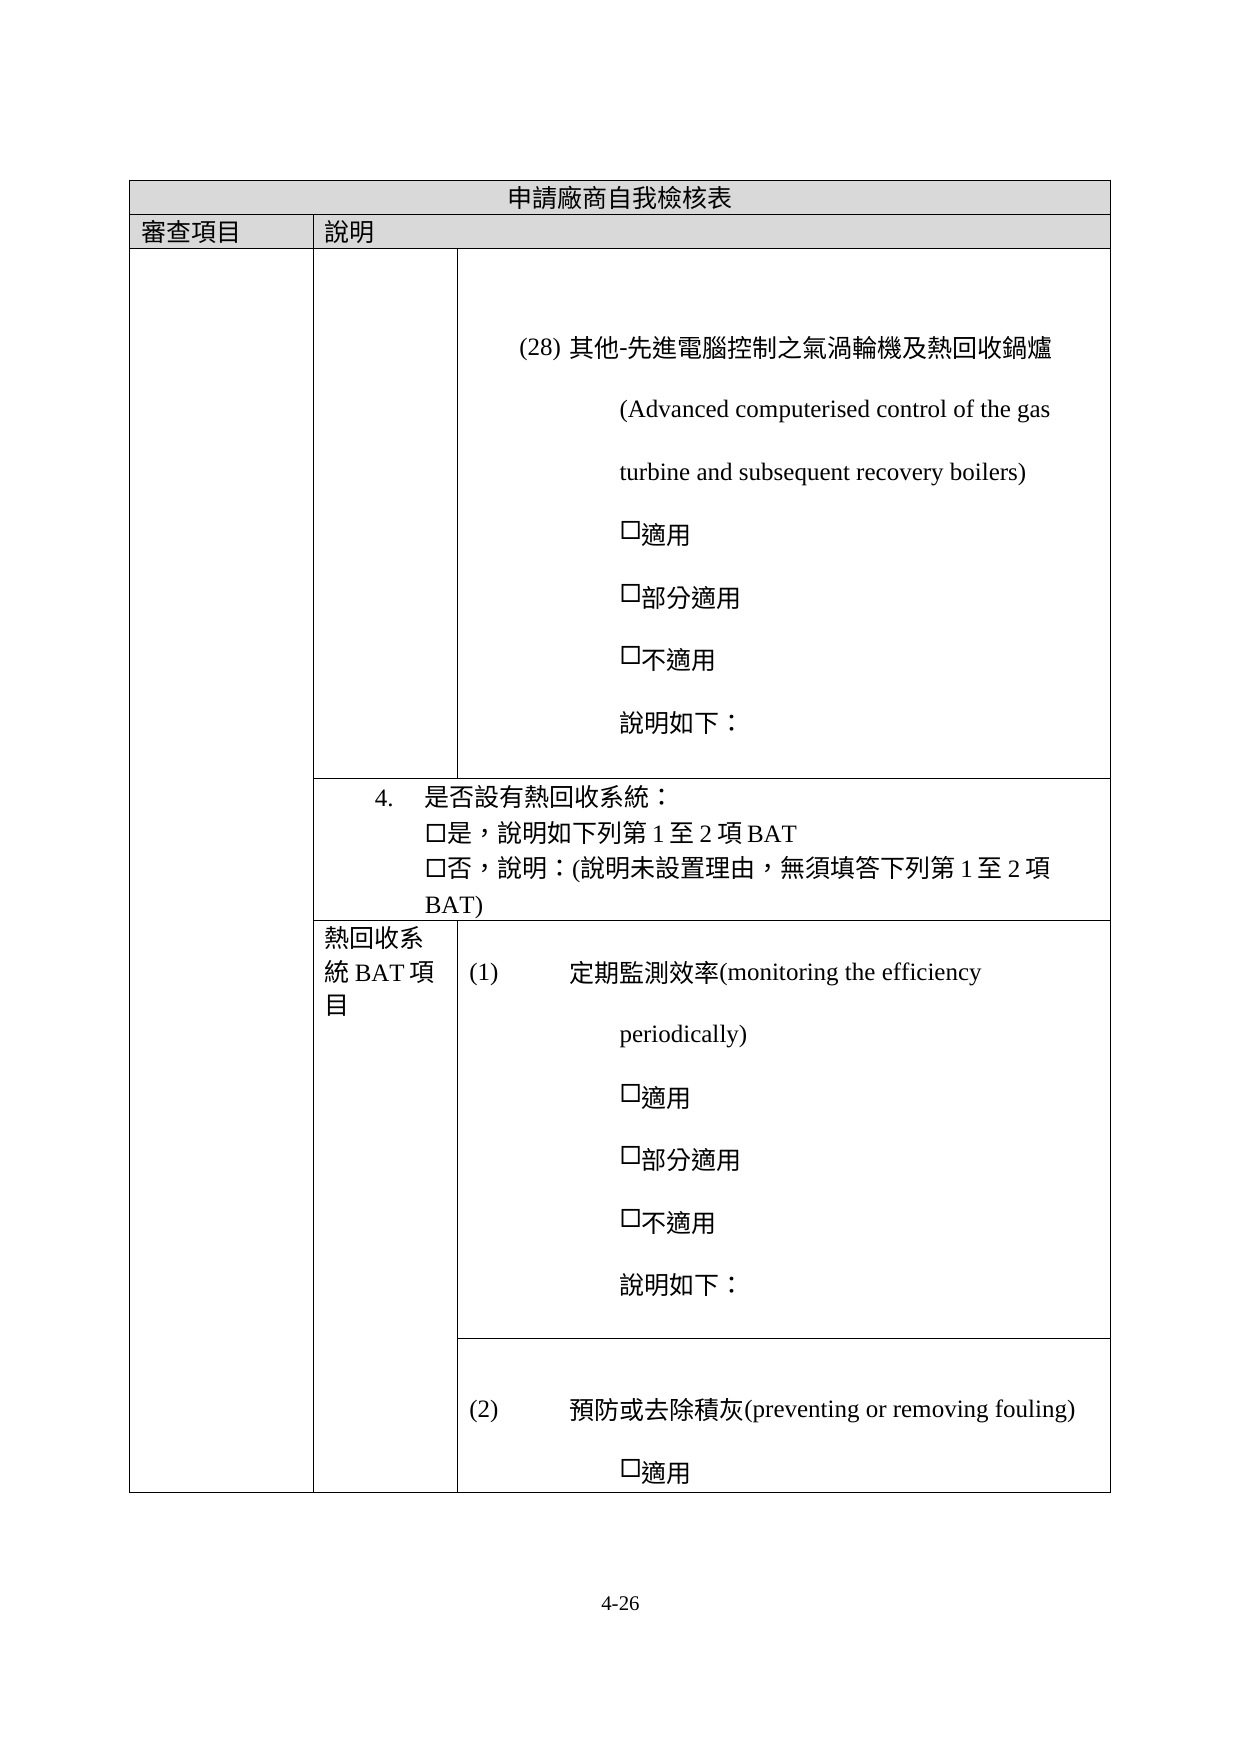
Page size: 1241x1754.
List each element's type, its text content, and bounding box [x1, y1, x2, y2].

table_cell 預防或去除積灰(preventing or removing fouling) 適用 [458, 1339, 1110, 1492]
table_cell 熱回收系統BAT項目 [314, 921, 457, 1492]
table_cell 是否設有熱回收系統： 是，說明如下列第1至2項BAT 否，說明：(說明未設置理由，無須填答下列第1至2項BAT) [314, 779, 1110, 920]
table_cell 定期監測效率(monitoring the efficiency periodically) 適用 部分適用 不適用 說明如下： [458, 921, 1110, 1338]
table_cell 其他-先進電腦控制之氣渦輪機及熱回收鍋爐(Advanced computerised control of the gas turbine and subsequent recovery boilers) 適用 部分適用 不適用 說明如下： [458, 249, 1110, 777]
table_cell 說明 [314, 215, 1110, 248]
table_header 申請廠商自我檢核表 [130, 181, 1110, 214]
table_cell [314, 249, 457, 777]
table_cell 審查項目 [130, 215, 313, 248]
table_cell [130, 249, 313, 1492]
